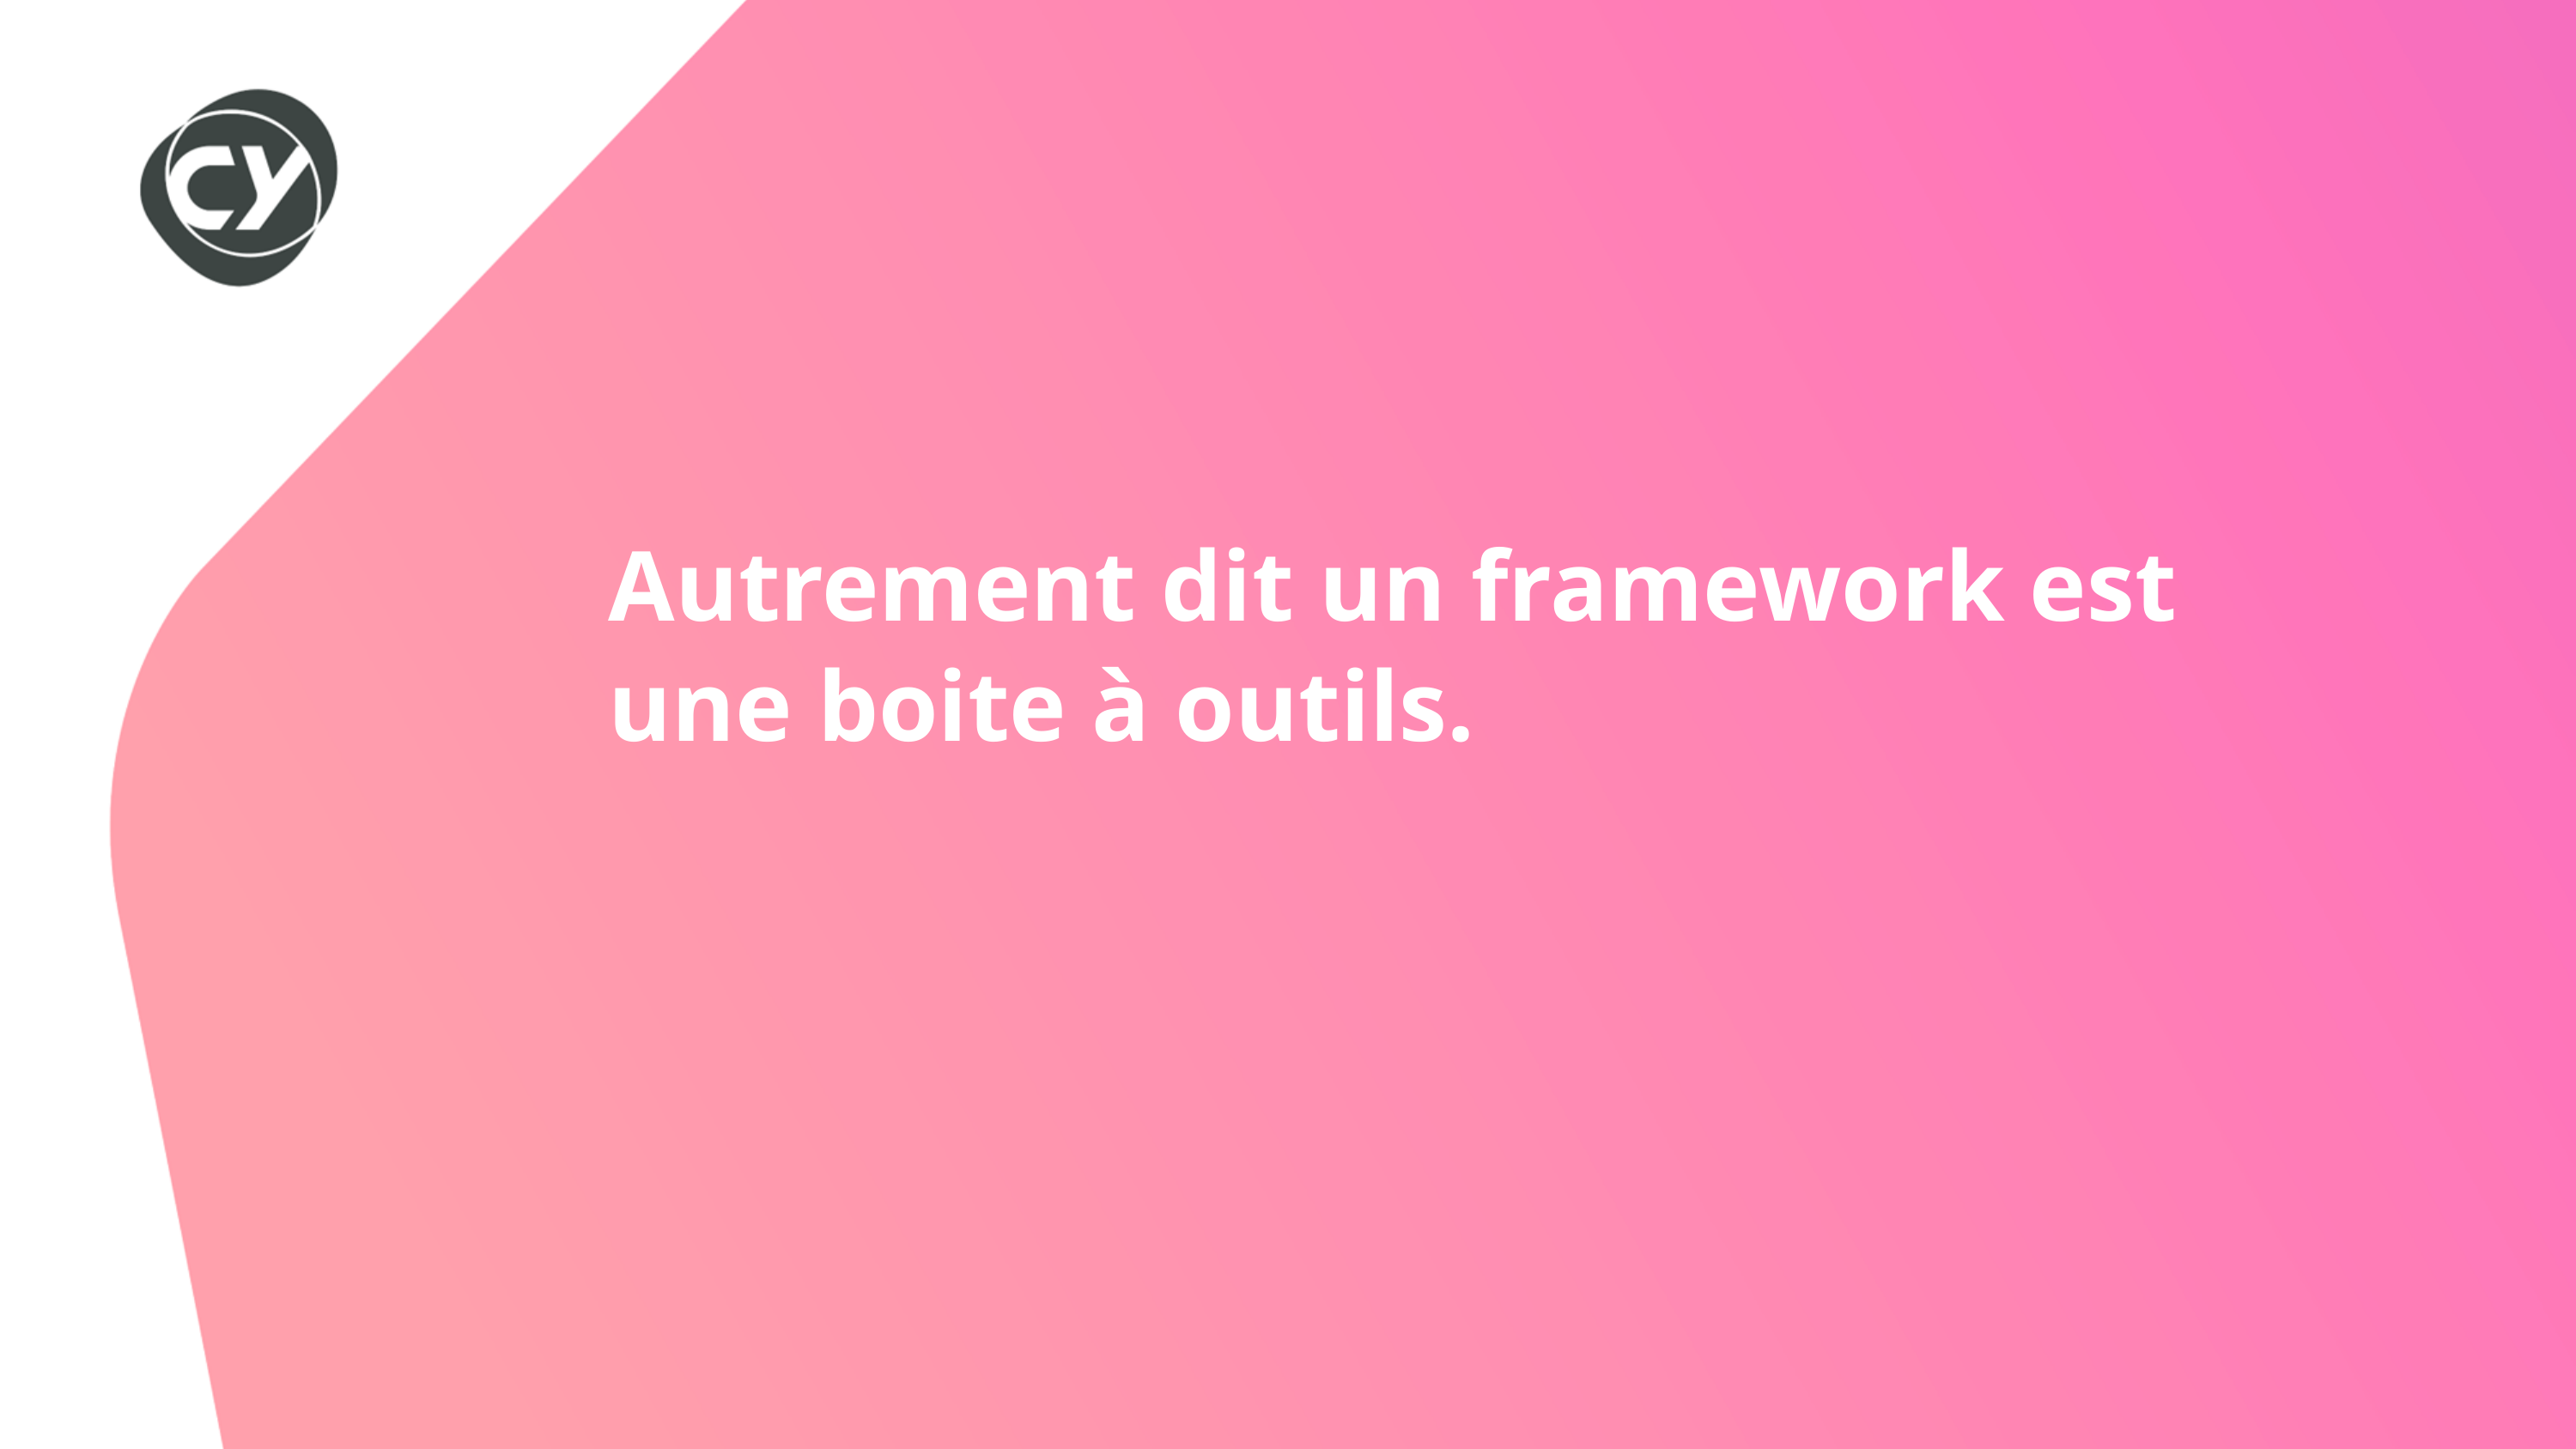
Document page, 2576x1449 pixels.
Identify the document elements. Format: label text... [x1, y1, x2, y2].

picture [0, 0, 2576, 1449]
text_box Autrement dit un framework est une boite à outils. [608, 519, 2230, 761]
